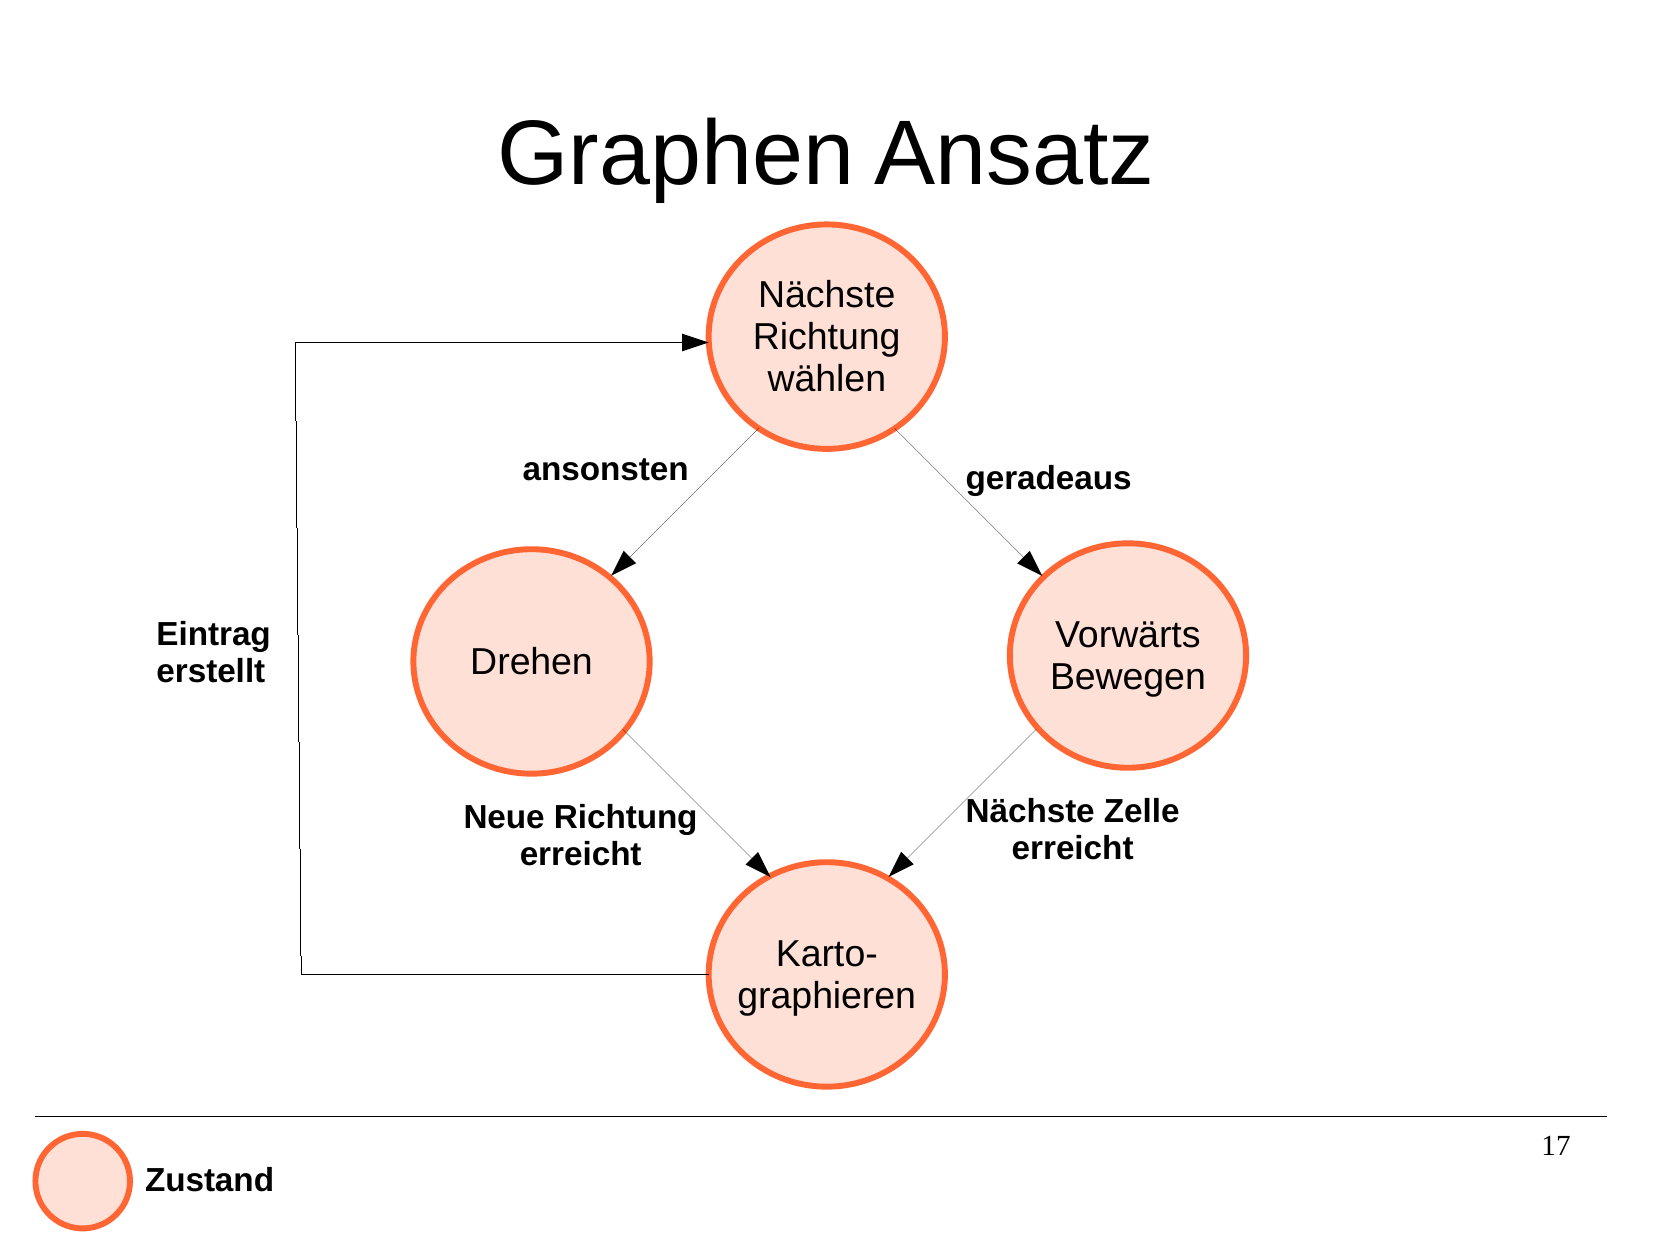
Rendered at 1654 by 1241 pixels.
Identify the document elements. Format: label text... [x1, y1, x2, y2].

text_box Drehen [413, 549, 650, 774]
text_box Neue Richtung erreicht [448, 791, 713, 881]
text_box ansonsten [507, 442, 704, 495]
text_box Nächste Zelle erreicht [950, 785, 1195, 875]
text_box Karto- graphieren [708, 862, 945, 1087]
text_box [35, 1133, 130, 1229]
text_box Eintrag erstellt [141, 608, 296, 698]
title Graphen Ansatz [82, 49, 1571, 257]
text_box Vorwärts Bewegen [1009, 543, 1247, 768]
text_box Zustand [130, 1153, 290, 1206]
text_box geradeaus [950, 451, 1147, 504]
text_box Nächste Richtung wählen [708, 224, 945, 449]
